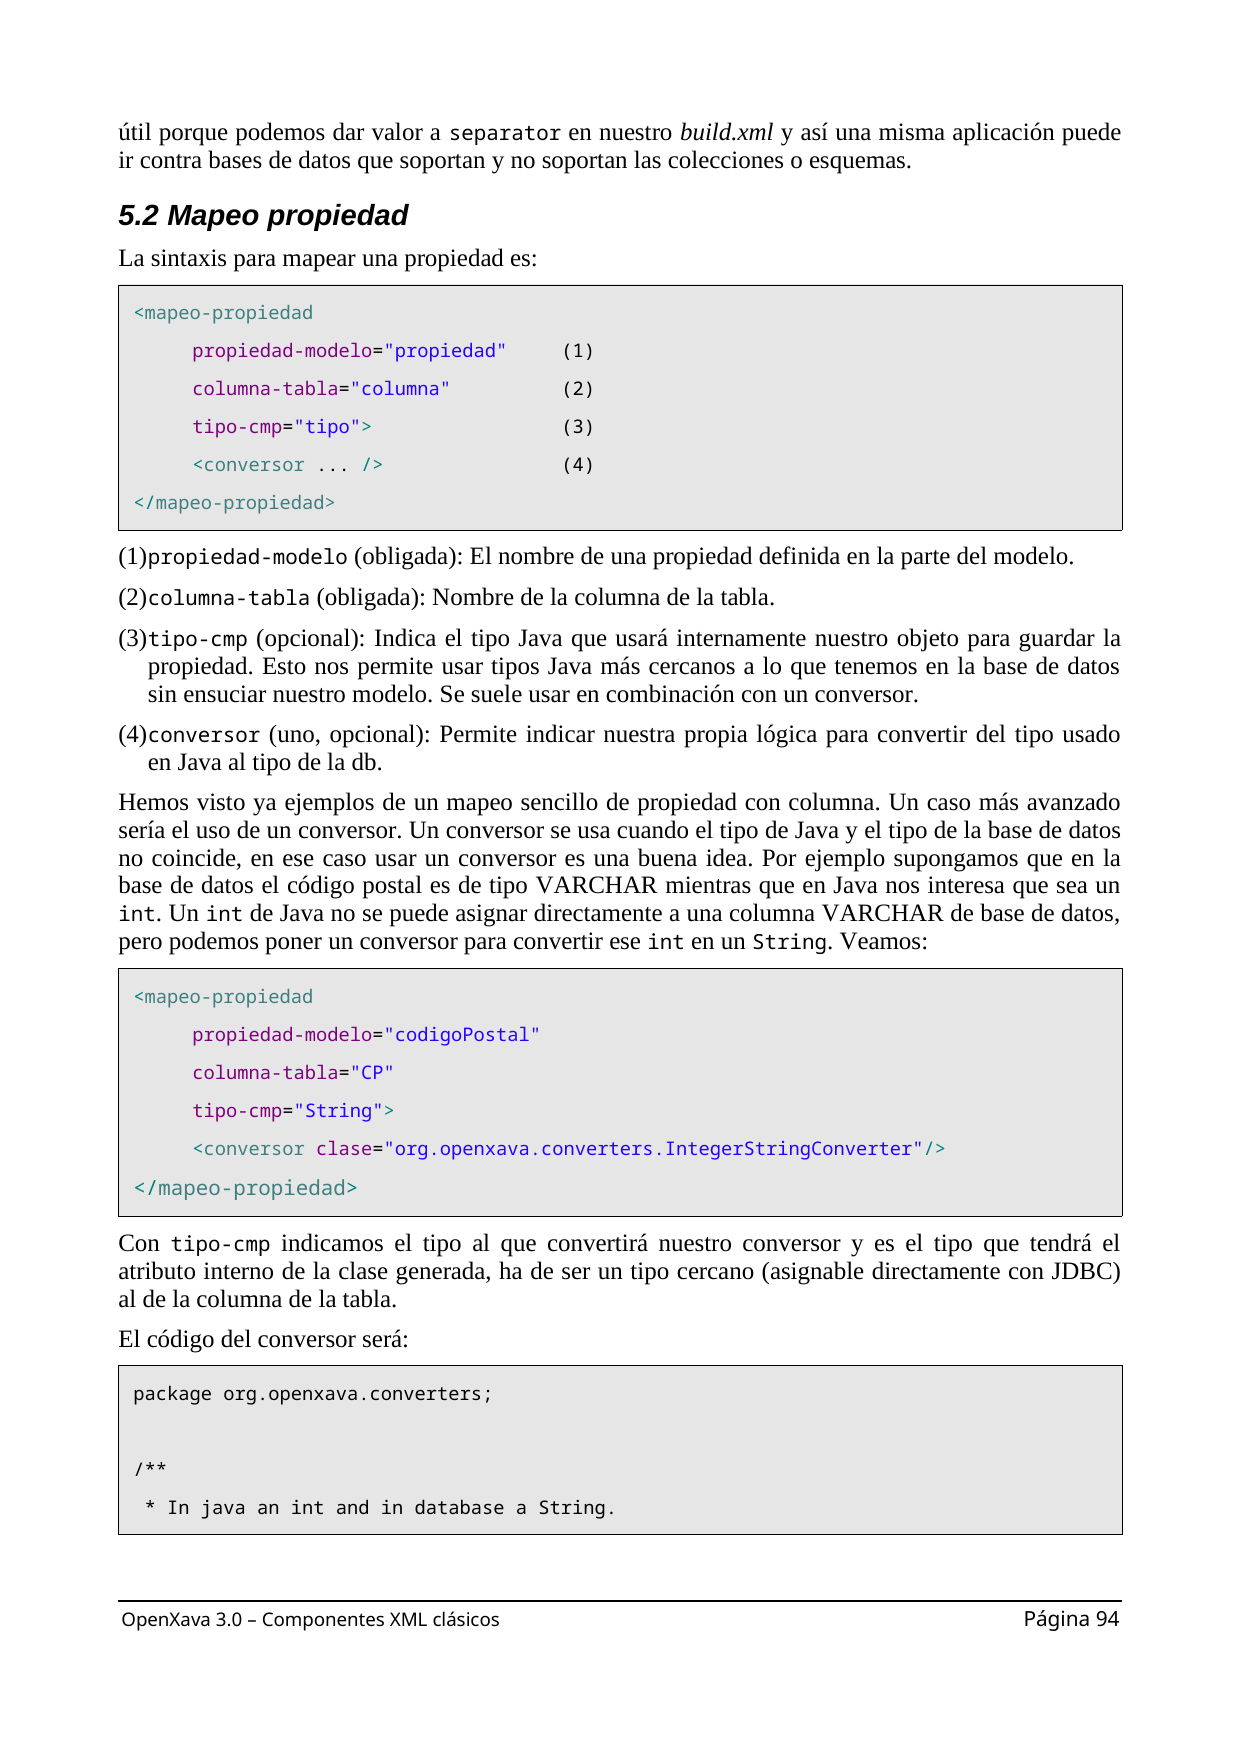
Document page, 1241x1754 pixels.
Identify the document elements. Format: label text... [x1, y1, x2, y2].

text </mapeo-propiedad> [119, 474, 1122, 530]
text * In java an int and in database a String. [119, 1479, 1122, 1534]
list propiedad-modelo (obligada): El nombre de una propiedad definida en la parte del modelo. [118, 542, 1122, 571]
text propiedad-modelo="propiedad" (1) [119, 322, 1122, 361]
text columna-tabla="CP" [119, 1044, 1122, 1082]
text </mapeo-propiedad> [119, 1158, 1122, 1216]
list conversor (uno, opcional): Permite indicar nuestra propia lógica para convertir del tipo usado en Java al tipo de la db. [118, 720, 1122, 776]
subtitle Mapeo propiedad [118, 199, 1122, 232]
text package org.openxava.converters; [119, 1366, 1122, 1403]
text columna-tabla="columna" (2) [119, 361, 1122, 398]
text <mapeo-propiedad [119, 969, 1122, 1006]
text Con tipo-cmp indicamos el tipo al que convertirá nuestro conversor y es el tipo que tendrá el atributo interno de la clase generada, ha de ser un tipo cercano (asignable directamente con JDBC) al de la columna de la tabla. [118, 1229, 1122, 1312]
text <conversor ... /> (4) [119, 437, 1122, 474]
text <mapeo-propiedad [119, 286, 1122, 322]
list columna-tabla (obligada): Nombre de la columna de la tabla. [118, 583, 1122, 611]
text propiedad-modelo="codigoPostal" [119, 1006, 1122, 1044]
text Hemos visto ya ejemplos de un mapeo sencillo de propiedad con columna. Un caso más avanzado sería el uso de un conversor. Un conversor se usa cuando el tipo de Java y el tipo de la base de datos no coincide, en ese caso usar un conversor es una buena idea. Por ejemplo supongamos que en la base de datos el código postal es de tipo VARCHAR mientras que en Java nos interesa que sea un int. Un int de Java no se puede asignar directamente a una columna VARCHAR de base de datos, pero podemos poner un conversor para convertir ese int en un String. Veamos: [118, 788, 1122, 956]
text <conversor clase="org.openxava.converters.IntegerStringConverter"/> [119, 1120, 1122, 1158]
list tipo-cmp (opcional): Indica el tipo Java que usará internamente nuestro objeto para guardar la propiedad. Esto nos permite usar tipos Java más cercanos a lo que tenemos en la base de datos sin ensuciar nuestro modelo. Se suele usar en combinación con un conversor. [118, 624, 1122, 707]
text útil porque podemos dar valor a separator en nuestro build.xml y así una misma aplicación puede ir contra bases de datos que soportan y no soportan las colecciones o esquemas. [118, 118, 1122, 174]
text El código del conversor será: [118, 1325, 1122, 1353]
text tipo-cmp="String"> [119, 1082, 1122, 1120]
text /** [119, 1441, 1122, 1479]
text La sintaxis para mapear una propiedad es: [118, 244, 1122, 272]
text tipo-cmp="tipo"> (3) [119, 398, 1122, 437]
